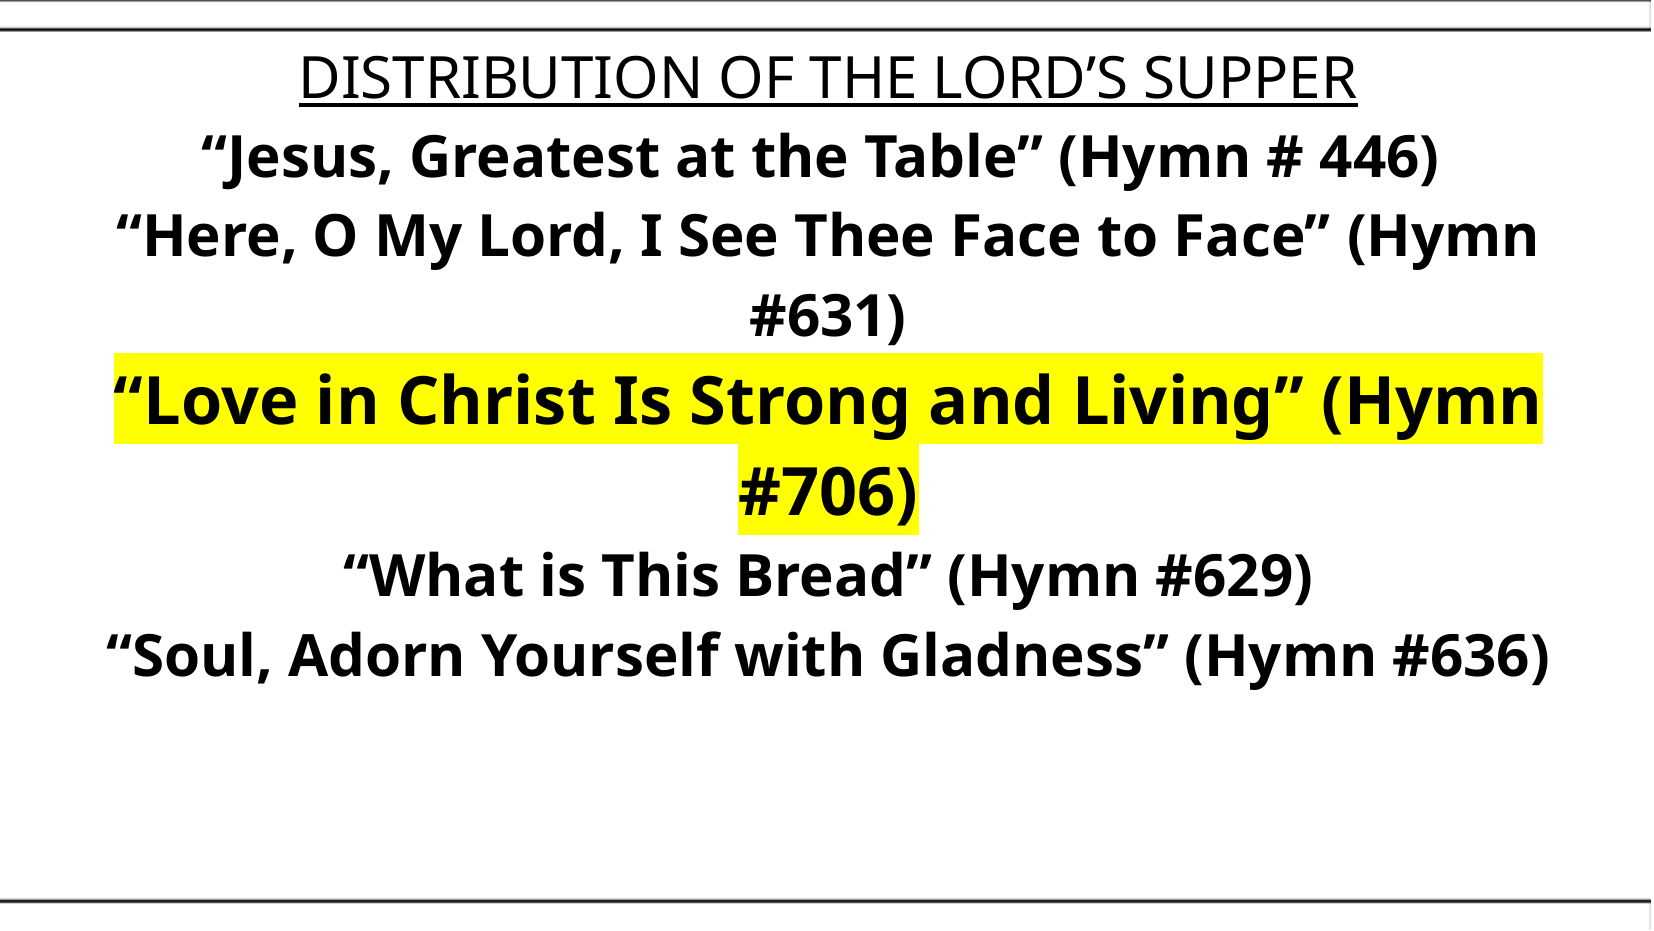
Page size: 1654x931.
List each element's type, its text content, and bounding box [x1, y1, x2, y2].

text_box DISTRIBUTION OF THE LORD’S SUPPER “Jesus, Greatest at the Table” (Hymn # 446) “Here, O My Lord, I See Thee Face to Face” (Hymn #631) “Love in Christ Is Strong and Living” (Hymn #706) “What is This Bread” (Hymn #629) “Soul, Adorn Yourself with Gladness” (Hymn #636) [48, 28, 1608, 519]
picture [0, 0, 1651, 930]
